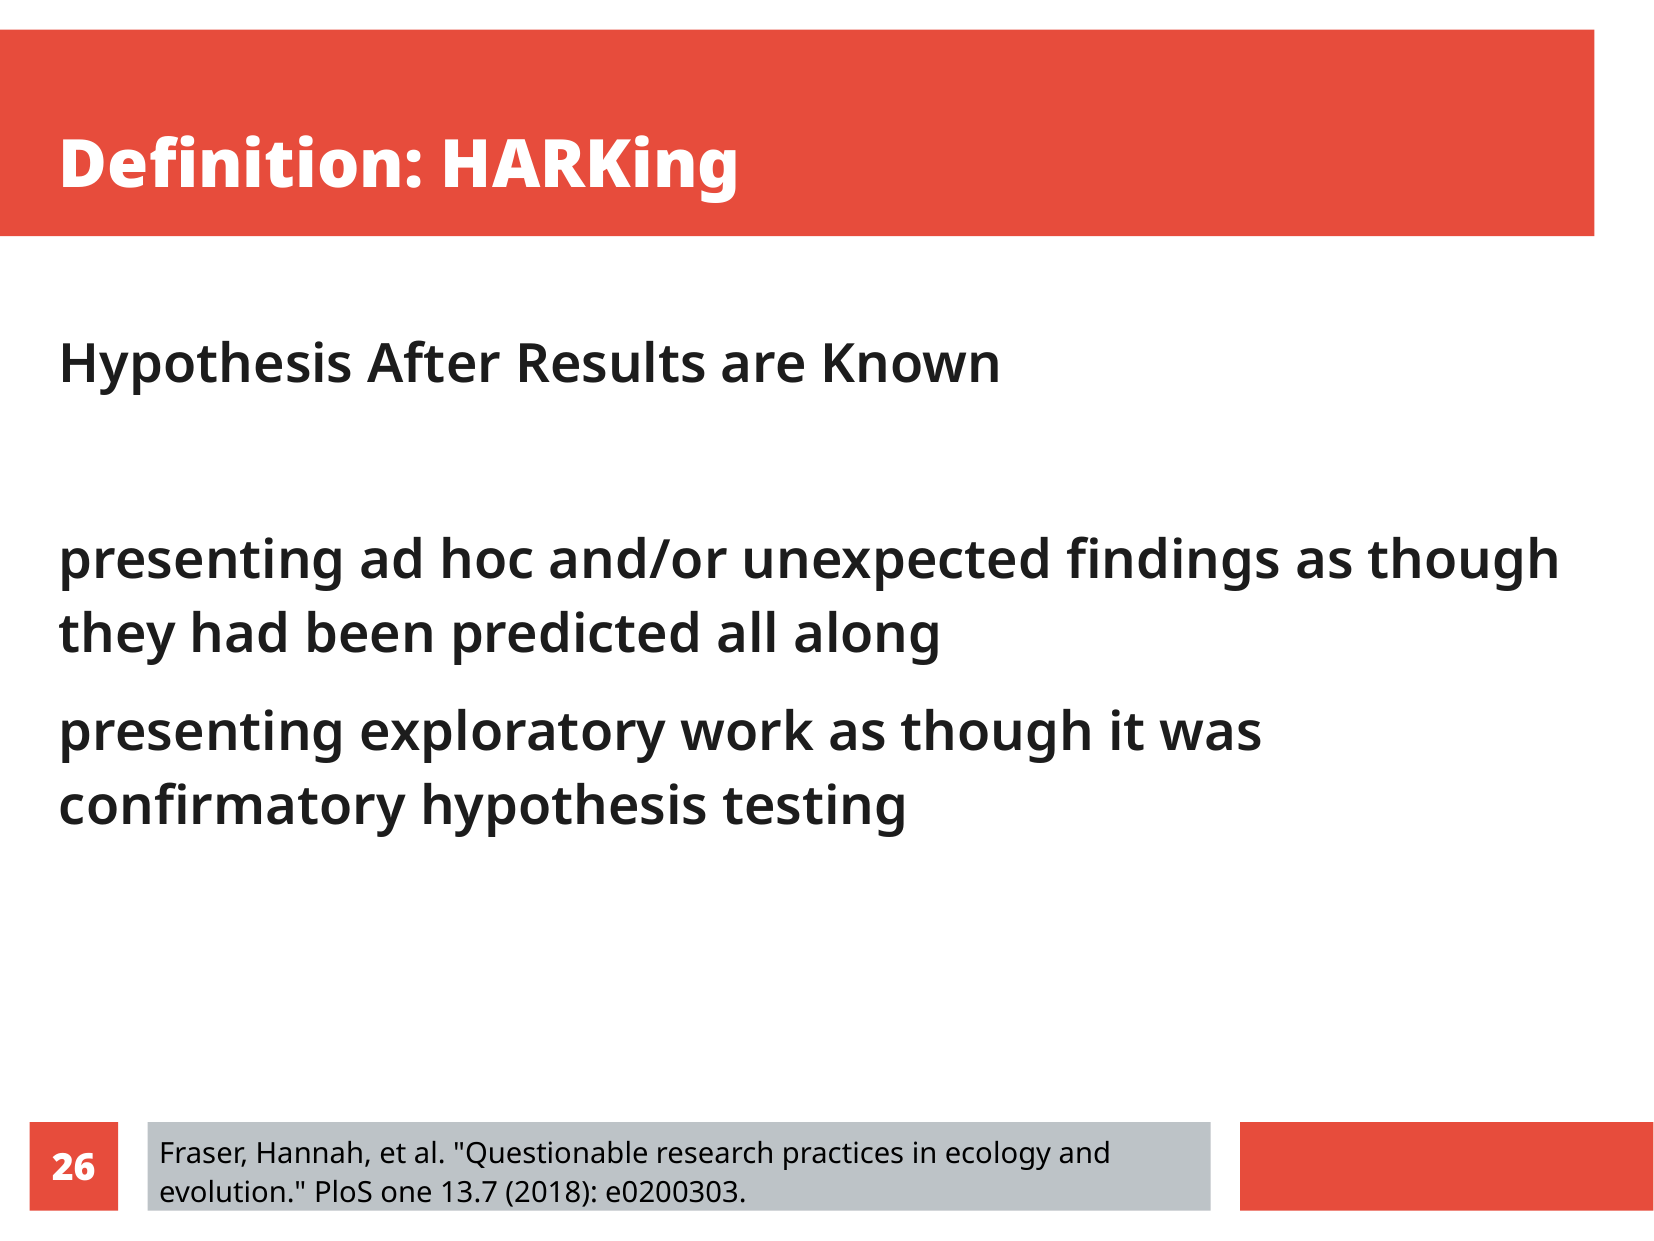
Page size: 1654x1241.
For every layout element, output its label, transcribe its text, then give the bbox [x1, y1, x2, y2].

text_box Fraser, Hannah, et al. "Questionable research practices in ecology and evolution." PloS one 13.7 (2018): e0200303. [144, 1124, 1201, 1208]
list Hypothesis After Results are Known presenting ad hoc and/or unexpected findings as though they had been predicted all along presenting exploratory work as though it was confirmatory hypothesis testing [59, 324, 1565, 1093]
title Definition: HARKing [59, 59, 1595, 207]
